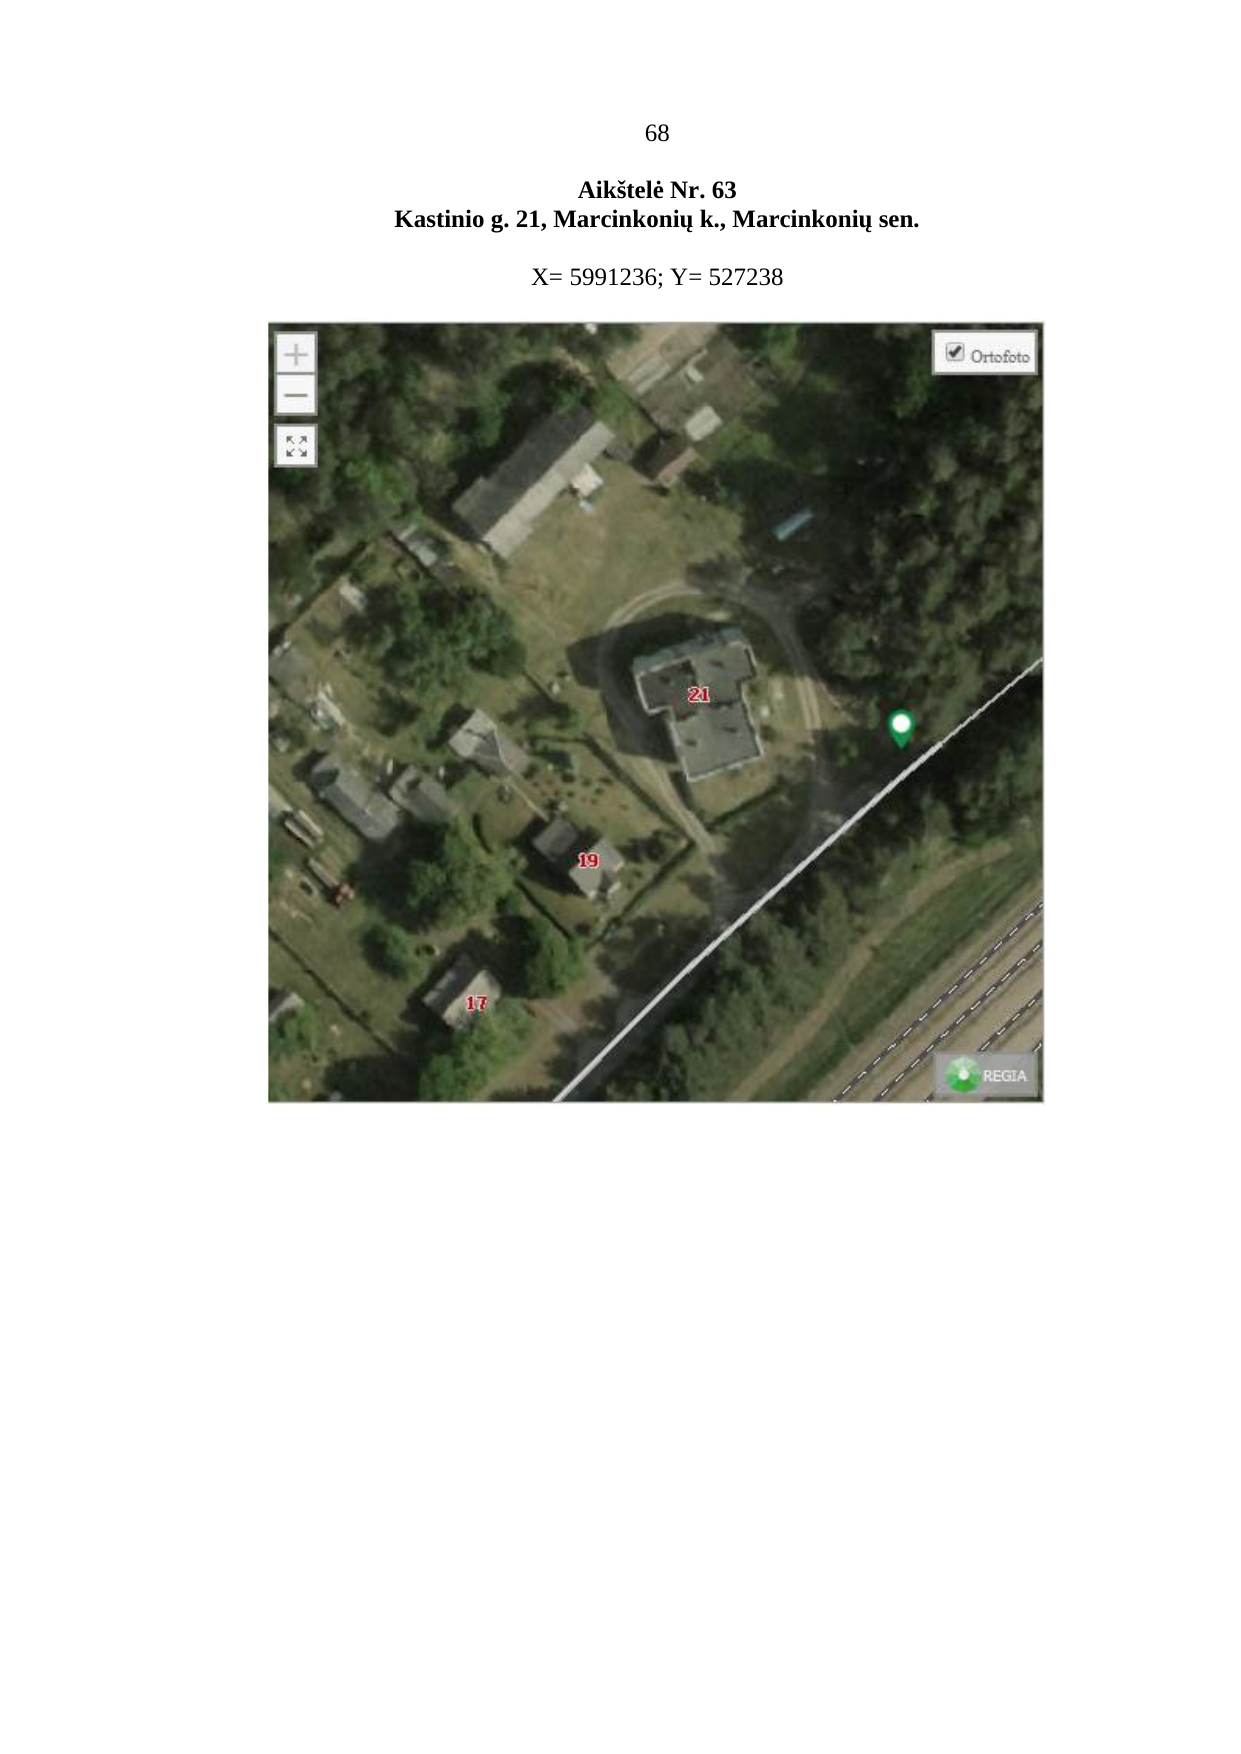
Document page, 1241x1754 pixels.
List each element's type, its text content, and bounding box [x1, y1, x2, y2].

text Kastinio g. 21, Marcinkonių k., Marcinkonių sen. [133, 204, 1181, 233]
text Aikštelė Nr. 63 [133, 176, 1181, 204]
text X= 5991236; Y= 527238 [133, 262, 1181, 291]
